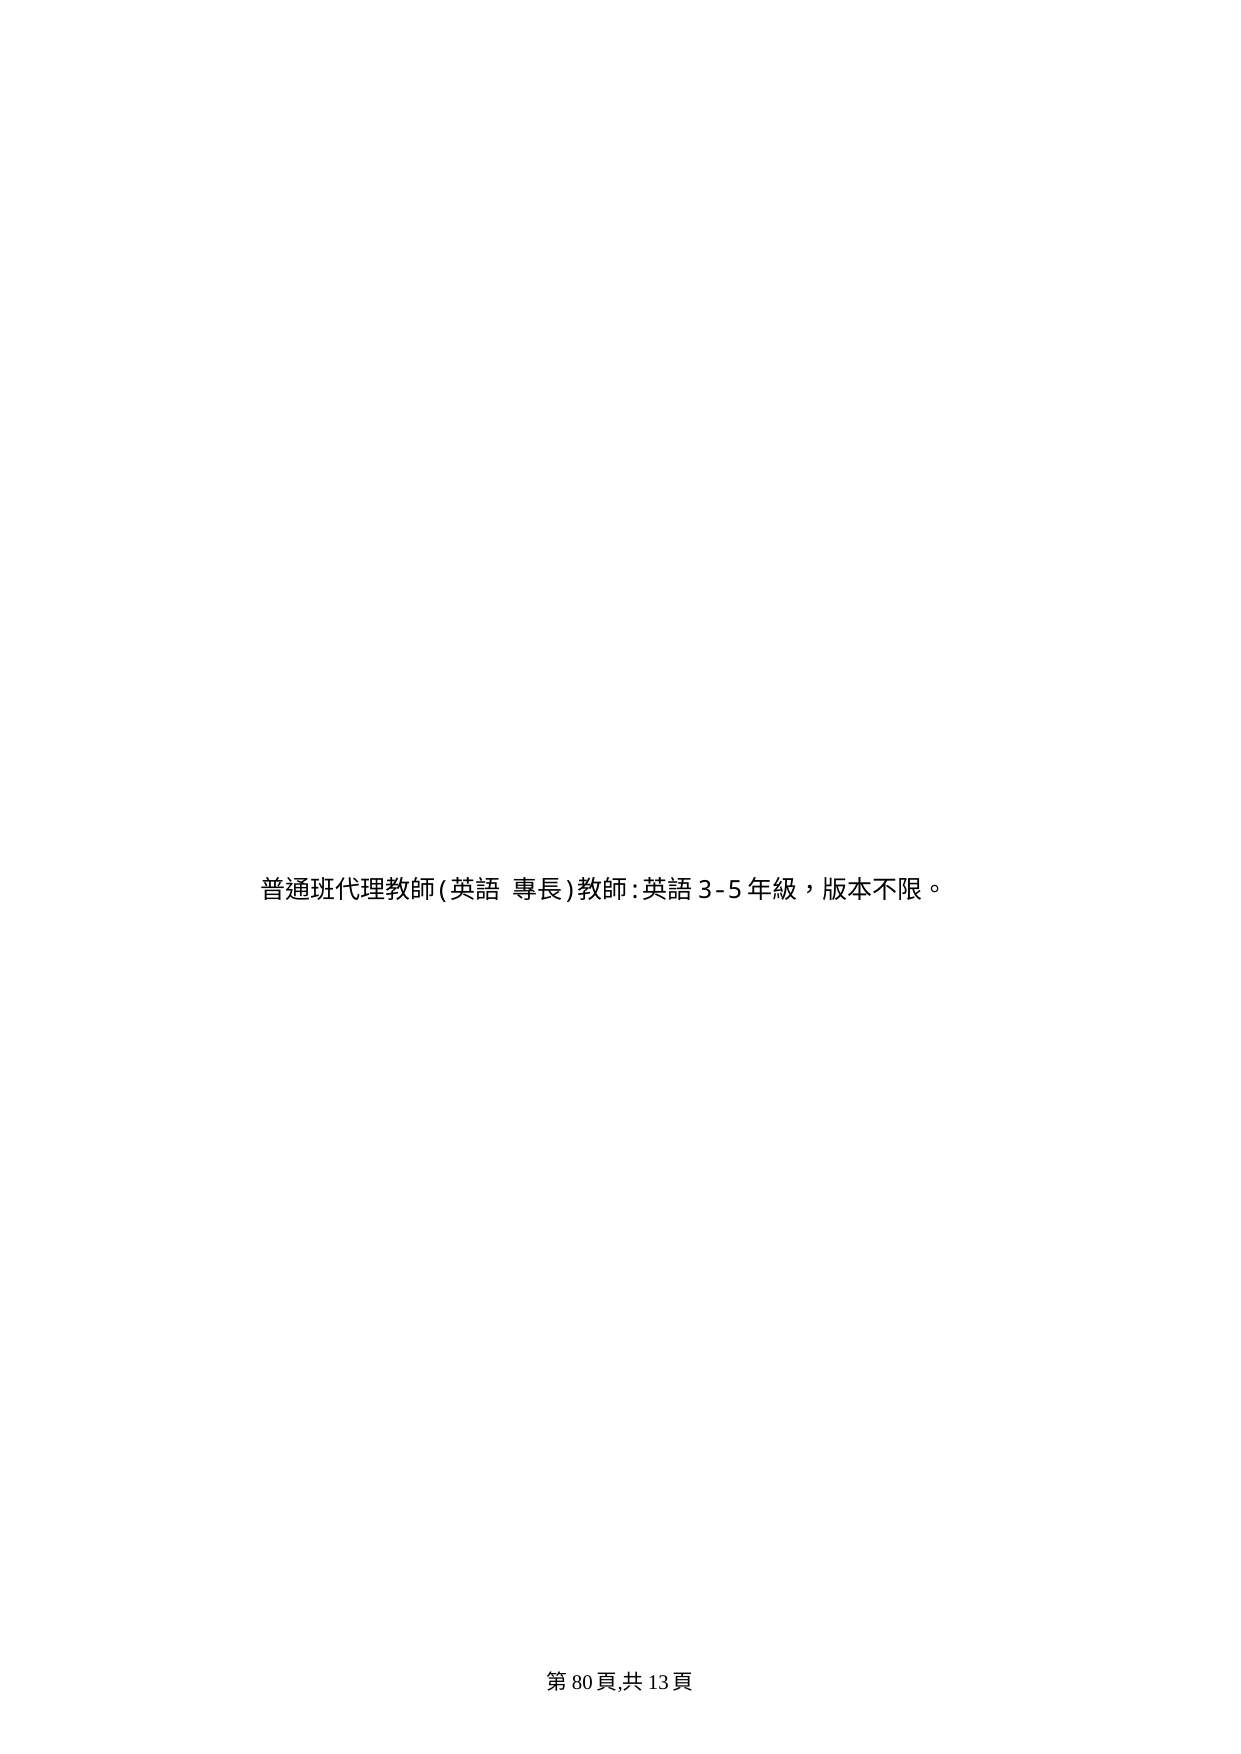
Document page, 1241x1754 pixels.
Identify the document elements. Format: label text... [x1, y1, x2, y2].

text 普通班代理教師(英語 專長)教師:英語3-5年級，版本不限。 [260, 846, 1122, 908]
